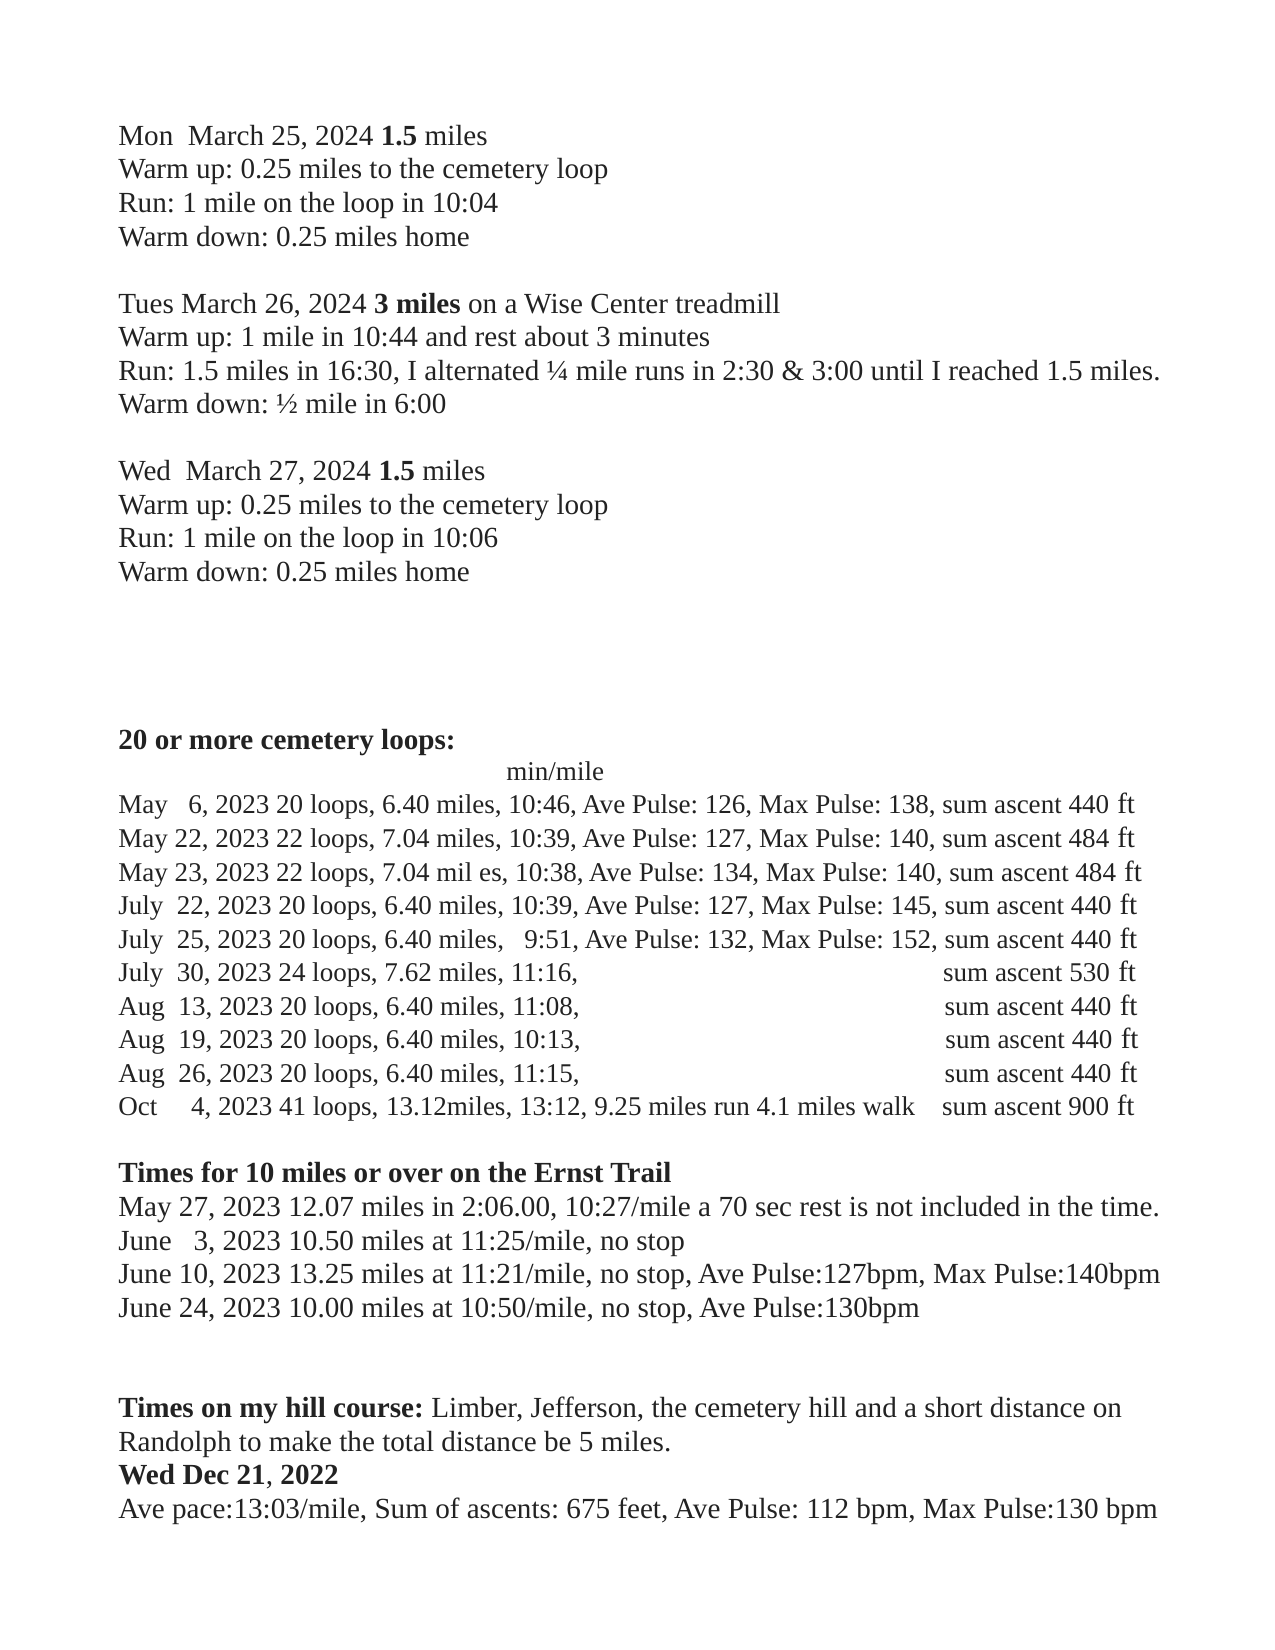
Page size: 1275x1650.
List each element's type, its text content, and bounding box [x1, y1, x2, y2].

text Warm up: 1 mile in 10:44 and rest about 3 minutes [118, 319, 1161, 353]
text 20 or more cemetery loops: [118, 722, 1161, 755]
text Warm down: 0.25 miles home [118, 219, 1161, 252]
text Aug 19, 2023 20 loops, 6.40 miles, 10:13, sum ascent 440 ft [118, 1021, 1161, 1055]
text June 24, 2023 10.00 miles at 10:50/mile, no stop, Ave Pulse:130bpm [118, 1290, 1161, 1323]
text June 10, 2023 13.25 miles at 11:21/mile, no stop, Ave Pulse:127bpm, Max Pulse:140bpm [118, 1256, 1161, 1290]
text May 6, 2023 20 loops, 6.40 miles, 10:46, Ave Pulse: 126, Max Pulse: 138, sum ascent 440 ft [118, 787, 1161, 820]
text Run: 1 mile on the loop in 10:04 [118, 185, 1161, 219]
text Wed Dec 21, 2022 [118, 1457, 1161, 1491]
text Warm up: 0.25 miles to the cemetery loop [118, 487, 1161, 521]
text Aug 26, 2023 20 loops, 6.40 miles, 11:15, sum ascent 440 ft [118, 1055, 1161, 1088]
text Aug 13, 2023 20 loops, 6.40 miles, 11:08, sum ascent 440 ft [118, 988, 1161, 1021]
text Warm down: ½ mile in 6:00 [118, 386, 1161, 420]
text Warm up: 0.25 miles to the cemetery loop [118, 152, 1161, 185]
text Oct 4, 2023 41 loops, 13.12miles, 13:12, 9.25 miles run 4.1 miles walk sum ascent 900 ft [118, 1088, 1161, 1122]
text May 22, 2023 22 loops, 7.04 miles, 10:39, Ave Pulse: 127, Max Pulse: 140, sum ascent 484 ft [118, 820, 1161, 854]
text July 25, 2023 20 loops, 6.40 miles, 9:51, Ave Pulse: 132, Max Pulse: 152, sum ascent 440 ft [118, 921, 1161, 954]
text Times on my hill course: Limber, Jefferson, the cemetery hill and a short distance on Randolph to make the total distance be 5 miles. [118, 1390, 1161, 1457]
text Run: 1 mile on the loop in 10:06 [118, 521, 1161, 554]
text Wed March 27, 2024 1.5 miles [118, 453, 1161, 487]
text July 30, 2023 24 loops, 7.62 miles, 11:16, sum ascent 530 ft [118, 954, 1161, 988]
text Tues March 26, 2024 3 miles on a Wise Center treadmill [118, 286, 1161, 319]
text Warm down: 0.25 miles home [118, 554, 1161, 588]
text July 22, 2023 20 loops, 6.40 miles, 10:39, Ave Pulse: 127, Max Pulse: 145, sum ascent 440 ft [118, 887, 1161, 921]
text Times for 10 miles or over on the Ernst Trail [118, 1156, 1161, 1189]
text June 3, 2023 10.50 miles at 11:25/mile, no stop [118, 1223, 1161, 1256]
text May 23, 2023 22 loops, 7.04 mil es, 10:38, Ave Pulse: 134, Max Pulse: 140, sum ascent 484 ft [118, 854, 1161, 887]
text min/mile [118, 755, 1161, 787]
text Mon March 25, 2024 1.5 miles [118, 118, 1161, 152]
text May 27, 2023 12.07 miles in 2:06.00, 10:27/mile a 70 sec rest is not included in the time. [118, 1189, 1161, 1223]
text Ave pace:13:03/mile, Sum of ascents: 675 feet, Ave Pulse: 112 bpm, Max Pulse:130 bpm [118, 1491, 1161, 1524]
text Run: 1.5 miles in 16:30, I alternated ¼ mile runs in 2:30 & 3:00 until I reached 1.5 miles. [118, 353, 1161, 386]
